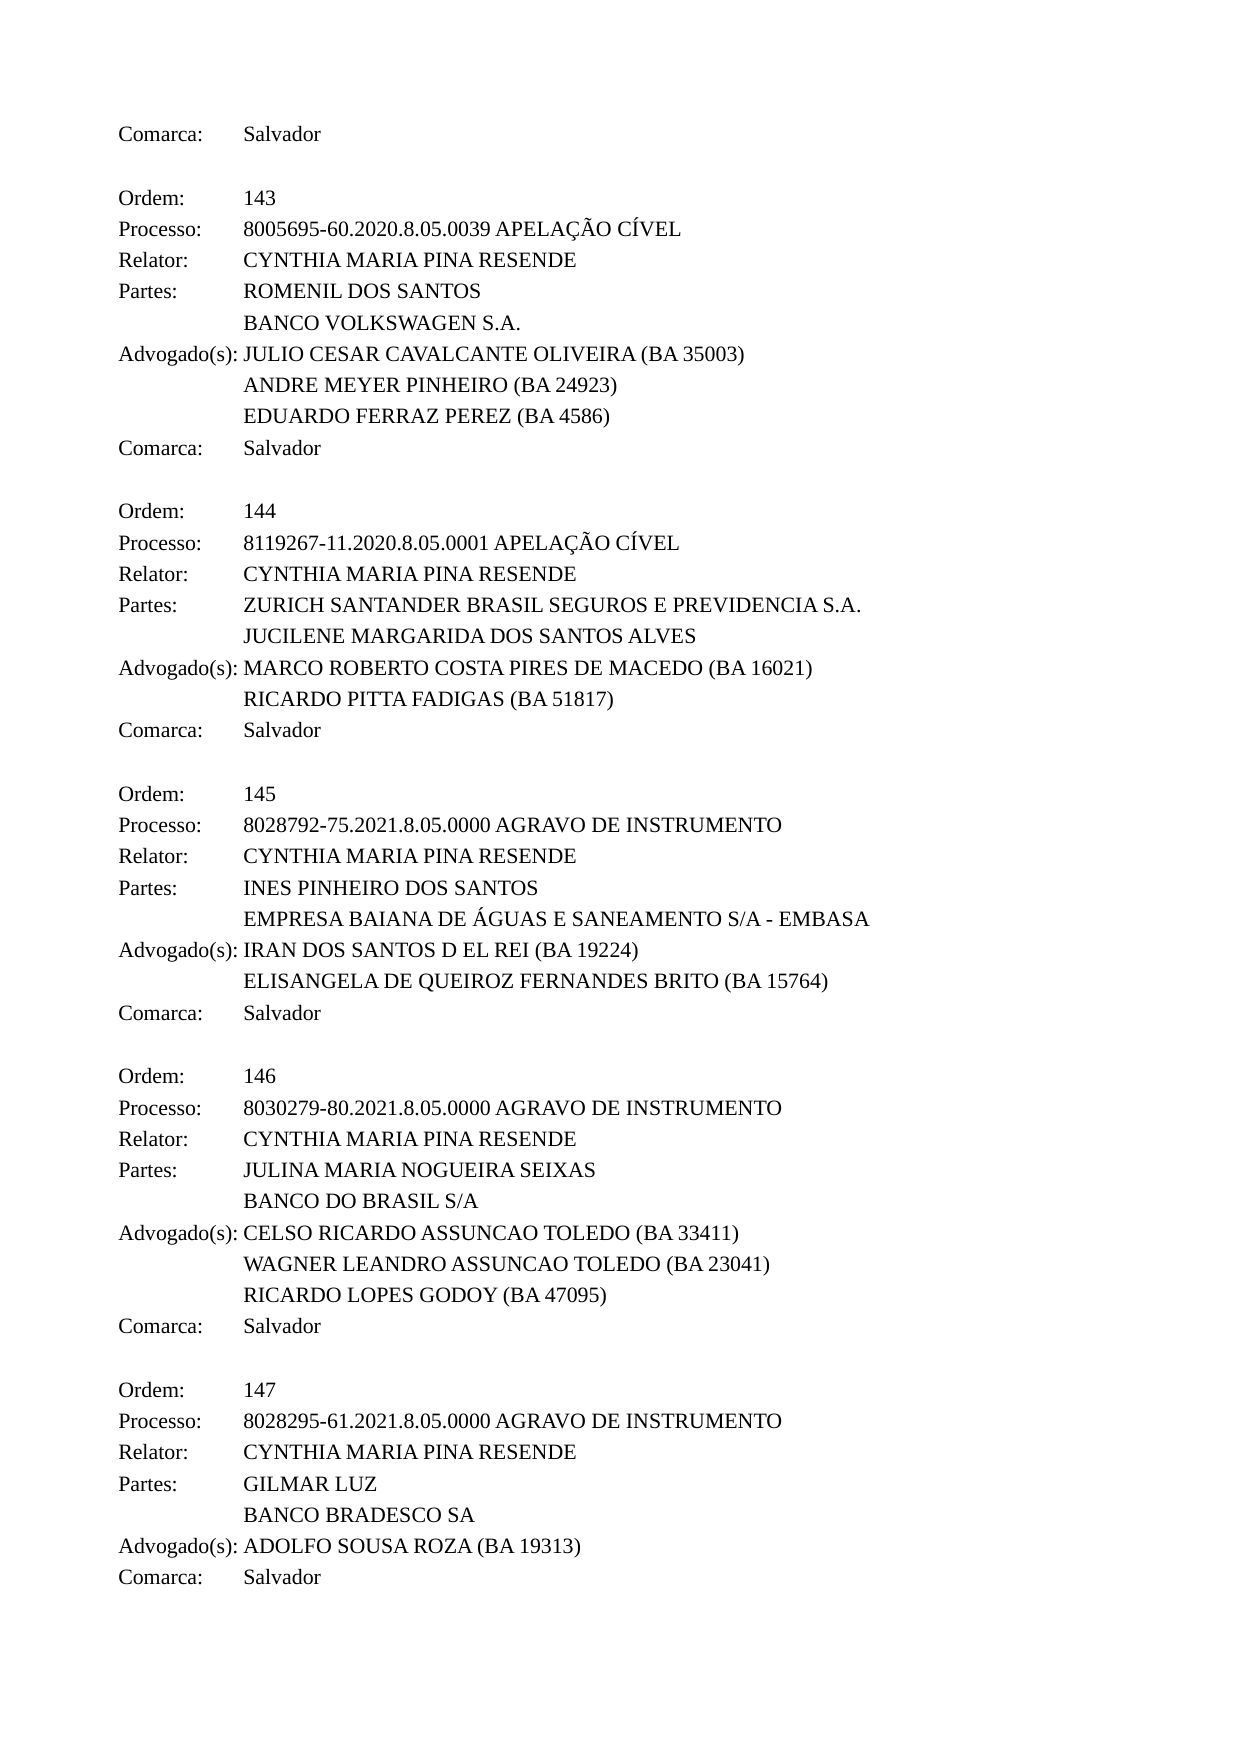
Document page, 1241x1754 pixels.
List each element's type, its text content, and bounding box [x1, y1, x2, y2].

table_cell Advogado(s): [118, 338, 243, 369]
table_cell [118, 965, 243, 997]
table_cell CYNTHIA MARIA PINA RESENDE [243, 1436, 1240, 1468]
table_cell EMPRESA BAIANA DE ÁGUAS E SANEAMENTO S/A - EMBASA [243, 903, 1240, 934]
table_cell 8030279-80.2021.8.05.0000 AGRAVO DE INSTRUMENTO [243, 1091, 1240, 1123]
table_cell BANCO DO BRASIL S/A [243, 1185, 1240, 1216]
table_cell CYNTHIA MARIA PINA RESENDE [243, 1123, 1240, 1154]
table_cell Comarca: [118, 997, 243, 1028]
table_cell [118, 1185, 243, 1216]
table_cell [118, 1248, 243, 1279]
table_header Ordem: [118, 495, 243, 527]
table_cell JULINA MARIA NOGUEIRA SEIXAS [243, 1154, 1240, 1185]
table_cell [118, 1499, 243, 1530]
table_cell CYNTHIA MARIA PINA RESENDE [243, 558, 1240, 589]
table_cell [118, 683, 243, 714]
table_cell 8028295-61.2021.8.05.0000 AGRAVO DE INSTRUMENTO [243, 1405, 1240, 1436]
table_cell Advogado(s): [118, 1530, 243, 1561]
table_cell INES PINHEIRO DOS SANTOS [243, 872, 1240, 903]
table_cell MARCO ROBERTO COSTA PIRES DE MACEDO (BA 16021) [243, 652, 1240, 683]
table_cell Comarca: [118, 1561, 243, 1593]
table_cell Partes: [118, 1468, 243, 1499]
table_cell 8119267-11.2020.8.05.0001 APELAÇÃO CÍVEL [243, 527, 1240, 558]
table_header 146 [243, 1060, 1240, 1091]
table_cell [118, 903, 243, 934]
table_cell Relator: [118, 558, 243, 589]
table_cell [118, 307, 243, 338]
table_cell Advogado(s): [118, 652, 243, 683]
table_cell ELISANGELA DE QUEIROZ FERNANDES BRITO (BA 15764) [243, 965, 1240, 997]
table_cell JUCILENE MARGARIDA DOS SANTOS ALVES [243, 620, 1240, 652]
table_cell Partes: [118, 276, 243, 307]
table_header Ordem: [118, 778, 243, 809]
table_cell Salvador [243, 118, 1240, 149]
table_cell Processo: [118, 1091, 243, 1123]
table_cell IRAN DOS SANTOS D EL REI (BA 19224) [243, 934, 1240, 965]
table_cell [118, 1279, 243, 1310]
table_cell RICARDO LOPES GODOY (BA 47095) [243, 1279, 1240, 1310]
table_header Ordem: [118, 182, 243, 213]
table_cell Relator: [118, 840, 243, 872]
table_cell BANCO BRADESCO SA [243, 1499, 1240, 1530]
table_cell Salvador [243, 714, 1240, 745]
table_cell EDUARDO FERRAZ PEREZ (BA 4586) [243, 401, 1240, 432]
table_cell [118, 369, 243, 401]
table_header 147 [243, 1374, 1240, 1405]
table_cell GILMAR LUZ [243, 1468, 1240, 1499]
table_header Ordem: [118, 1374, 243, 1405]
table_cell Salvador [243, 432, 1240, 463]
table_cell Processo: [118, 809, 243, 840]
table_cell Comarca: [118, 714, 243, 745]
table_cell [118, 401, 243, 432]
table_cell Relator: [118, 1123, 243, 1154]
table_cell BANCO VOLKSWAGEN S.A. [243, 307, 1240, 338]
table_cell Partes: [118, 872, 243, 903]
table_cell ZURICH SANTANDER BRASIL SEGUROS E PREVIDENCIA S.A. [243, 589, 1240, 620]
table_cell Comarca: [118, 1310, 243, 1341]
table_cell Salvador [243, 1310, 1240, 1341]
table_cell Processo: [118, 1405, 243, 1436]
table_cell Relator: [118, 244, 243, 276]
table_cell CYNTHIA MARIA PINA RESENDE [243, 840, 1240, 872]
table_cell Relator: [118, 1436, 243, 1468]
table_cell CYNTHIA MARIA PINA RESENDE [243, 244, 1240, 276]
table_cell WAGNER LEANDRO ASSUNCAO TOLEDO (BA 23041) [243, 1248, 1240, 1279]
table_cell Partes: [118, 1154, 243, 1185]
table_cell Partes: [118, 589, 243, 620]
table_header 143 [243, 182, 1240, 213]
table_cell Processo: [118, 213, 243, 244]
table_cell Comarca: [118, 118, 243, 149]
table_cell ADOLFO SOUSA ROZA (BA 19313) [243, 1530, 1240, 1561]
table_cell Comarca: [118, 432, 243, 463]
table_cell [118, 620, 243, 652]
table_cell JULIO CESAR CAVALCANTE OLIVEIRA (BA 35003) [243, 338, 1240, 369]
table_header Ordem: [118, 1060, 243, 1091]
table_header 145 [243, 778, 1240, 809]
table_cell ANDRE MEYER PINHEIRO (BA 24923) [243, 369, 1240, 401]
table_cell Salvador [243, 1561, 1240, 1593]
table_header 144 [243, 495, 1240, 527]
table_cell Advogado(s): [118, 1216, 243, 1248]
table_cell Advogado(s): [118, 934, 243, 965]
table_cell Processo: [118, 527, 243, 558]
table_cell ROMENIL DOS SANTOS [243, 276, 1240, 307]
table_cell CELSO RICARDO ASSUNCAO TOLEDO (BA 33411) [243, 1216, 1240, 1248]
table_cell Salvador [243, 997, 1240, 1028]
table_cell 8005695-60.2020.8.05.0039 APELAÇÃO CÍVEL [243, 213, 1240, 244]
table_cell RICARDO PITTA FADIGAS (BA 51817) [243, 683, 1240, 714]
table_cell 8028792-75.2021.8.05.0000 AGRAVO DE INSTRUMENTO [243, 809, 1240, 840]
